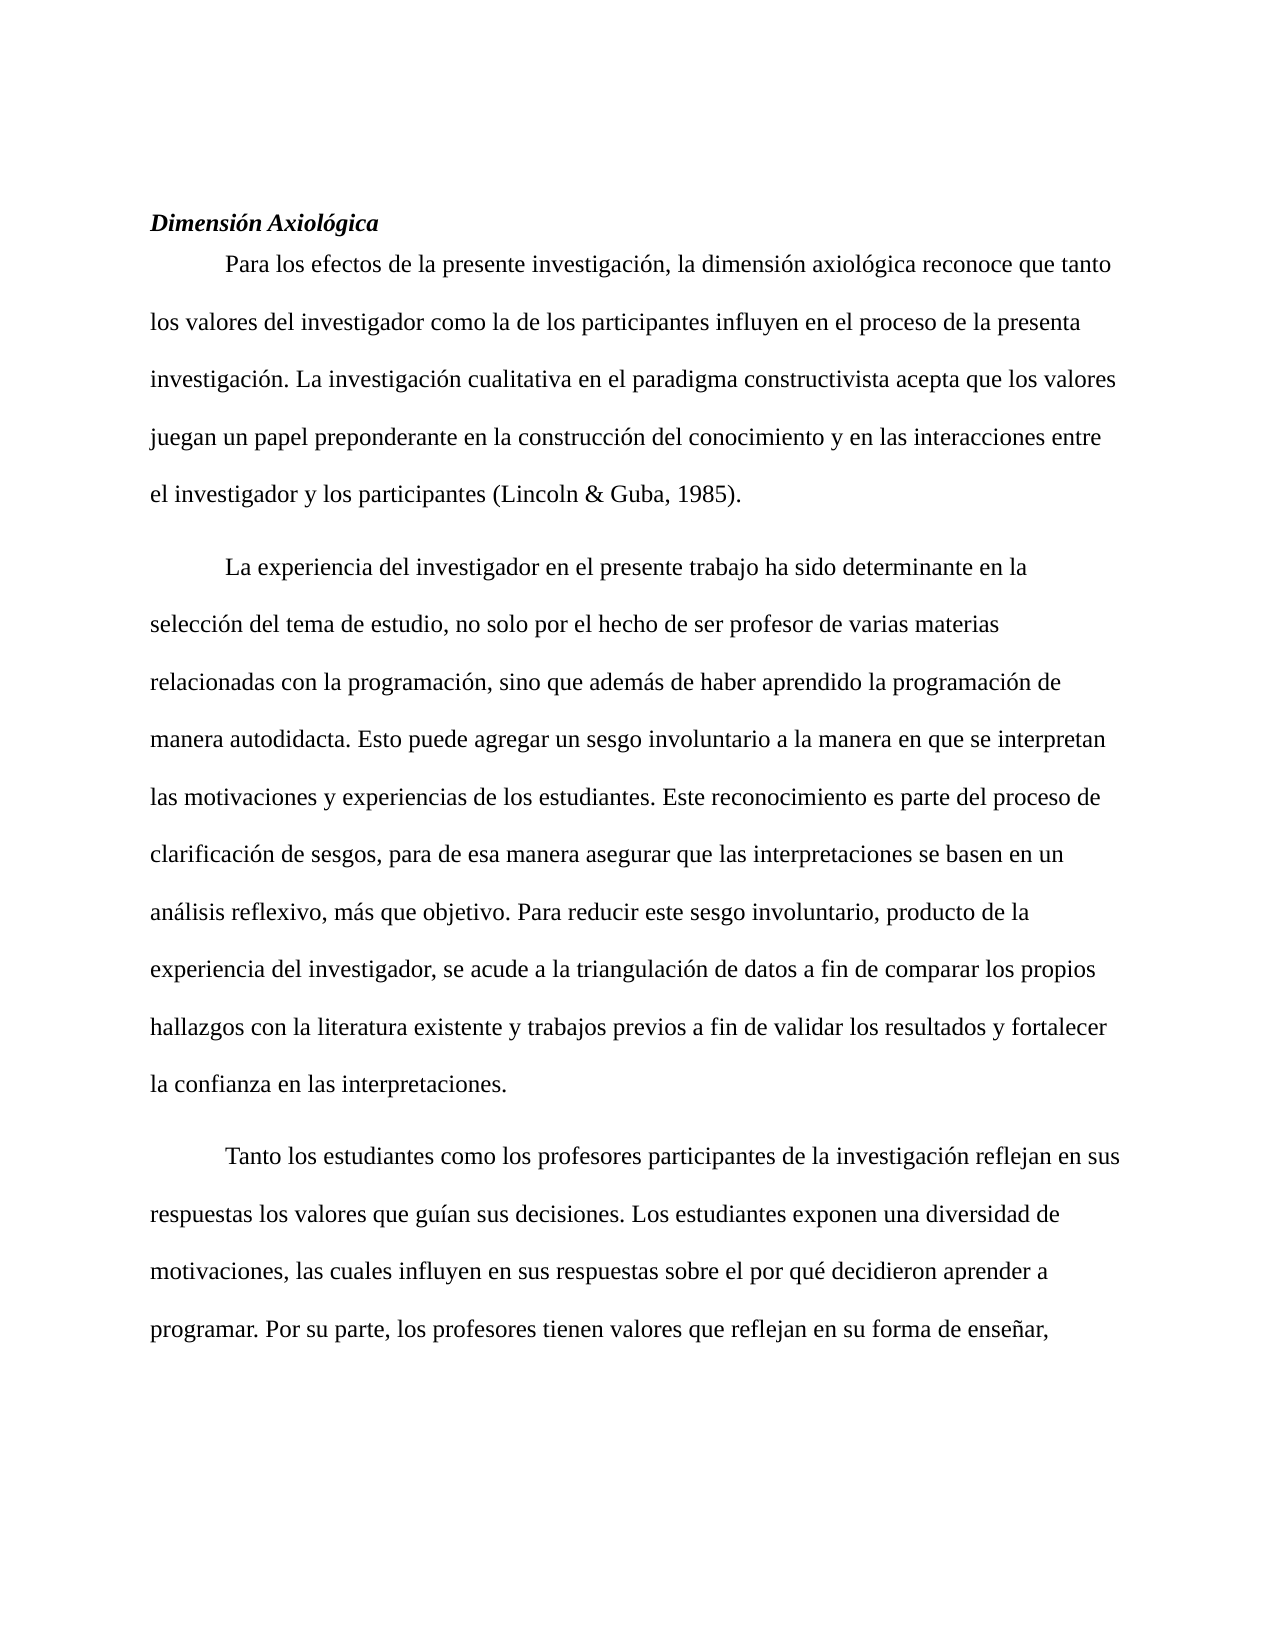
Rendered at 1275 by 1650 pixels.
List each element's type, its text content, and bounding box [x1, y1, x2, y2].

text Para los efectos de la presente investigación, la dimensión axiológica reconoce que tanto los valores del investigador como la de los participantes influyen en el proceso de la presenta investigación. La investigación cualitativa en el paradigma constructivista acepta que los valores juegan un papel preponderante en la construcción del conocimiento y en las interacciones entre el investigador y los participantes (Lincoln & Guba, 1985). [150, 249, 1125, 508]
subtitle Dimensión Axiológica [150, 208, 1125, 237]
text La experiencia del investigador en el presente trabajo ha sido determinante en la selección del tema de estudio, no solo por el hecho de ser profesor de varias materias relacionadas con la programación, sino que además de haber aprendido la programación de manera autodidacta. Esto puede agregar un sesgo involuntario a la manera en que se interpretan las motivaciones y experiencias de los estudiantes. Este reconocimiento es parte del proceso de clarificación de sesgos, para de esa manera asegurar que las interpretaciones se basen en un análisis reflexivo, más que objetivo. Para reducir este sesgo involuntario, producto de la experiencia del investigador, se acude a la triangulación de datos a fin de comparar los propios hallazgos con la literatura existente y trabajos previos a fin de validar los resultados y fortalecer la confianza en las interpretaciones. [150, 552, 1125, 1098]
text Tanto los estudiantes como los profesores participantes de la investigación reflejan en sus respuestas los valores que guían sus decisiones. Los estudiantes exponen una diversidad de motivaciones, las cuales influyen en sus respuestas sobre el por qué decidieron aprender a programar. Por su parte, los profesores tienen valores que reflejan en su forma de enseñar, [150, 1141, 1125, 1342]
